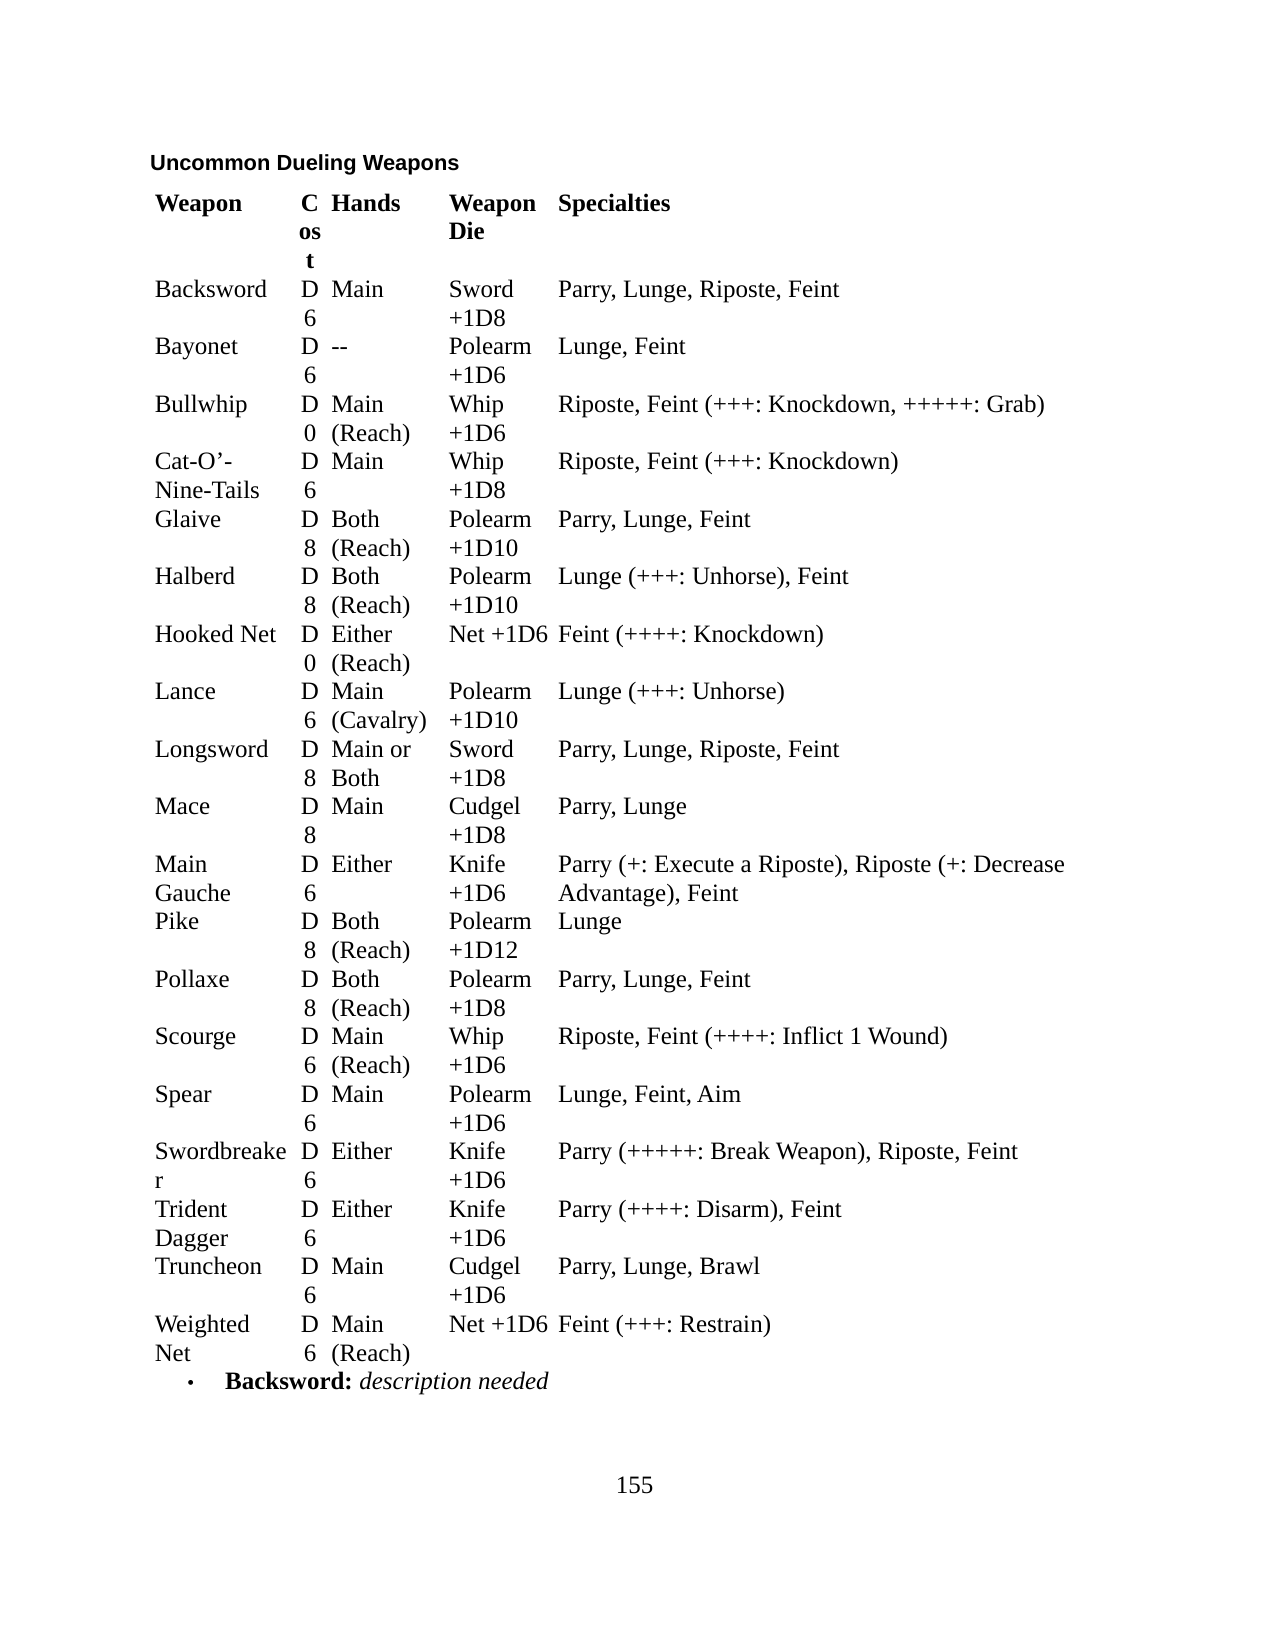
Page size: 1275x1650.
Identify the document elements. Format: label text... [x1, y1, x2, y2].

table_cell Polearm +1D6 [444, 331, 553, 389]
table_cell Main Gauche [150, 849, 293, 906]
table_cell Knife +1D6 [444, 1194, 553, 1251]
table_cell Parry (++++: Disarm), Feint [553, 1194, 1125, 1251]
table_cell Whip +1D6 [444, 1021, 553, 1079]
table_cell D6 [293, 331, 326, 389]
table_cell Glaive [150, 504, 293, 561]
table_cell Halberd [150, 561, 293, 619]
table_cell Parry, Lunge [553, 791, 1125, 849]
table_cell D6 [293, 1251, 326, 1309]
table_cell Lunge [553, 906, 1125, 964]
table_cell Spear [150, 1079, 293, 1136]
table_cell Main [326, 1251, 444, 1309]
table_cell Main [326, 274, 444, 331]
table_cell Lunge (+++: Unhorse) [553, 676, 1125, 734]
list Backsword: description needed [187, 1366, 1125, 1424]
table_header Weapon [150, 188, 293, 274]
table_cell Hooked Net [150, 619, 293, 676]
table_cell Parry, Lunge, Riposte, Feint [553, 274, 1125, 331]
table_cell Knife +1D6 [444, 849, 553, 906]
table_cell Polearm +1D10 [444, 561, 553, 619]
table_cell Polearm +1D8 [444, 964, 553, 1021]
table_cell Main [326, 1079, 444, 1136]
table_cell -- [326, 331, 444, 389]
table_cell Main (Reach) [326, 389, 444, 446]
table_cell D0 [293, 389, 326, 446]
table_cell Scourge [150, 1021, 293, 1079]
table_cell Parry (+: Execute a Riposte), Riposte (+: Decrease Advantage), Feint [553, 849, 1125, 906]
table_cell D6 [293, 1309, 326, 1366]
table_cell Either [326, 849, 444, 906]
table_cell Lunge (+++: Unhorse), Feint [553, 561, 1125, 619]
table_cell Trident Dagger [150, 1194, 293, 1251]
table_cell Mace [150, 791, 293, 849]
table_header Specialties [553, 188, 1125, 274]
table_cell D0 [293, 619, 326, 676]
table_cell Both (Reach) [326, 964, 444, 1021]
table_cell Longsword [150, 734, 293, 791]
table_cell Either [326, 1194, 444, 1251]
table_cell Polearm +1D10 [444, 504, 553, 561]
subtitle Uncommon Dueling Weapons [150, 150, 1125, 175]
table_cell Cudgel +1D8 [444, 791, 553, 849]
table_cell Parry, Lunge, Feint [553, 964, 1125, 1021]
table_cell Polearm +1D10 [444, 676, 553, 734]
table_cell Cudgel +1D6 [444, 1251, 553, 1309]
table_cell D8 [293, 964, 326, 1021]
table_cell D6 [293, 1021, 326, 1079]
table_cell Main [326, 446, 444, 504]
table_cell Feint (++++: Knockdown) [553, 619, 1125, 676]
table_cell Feint (+++: Restrain) [553, 1309, 1125, 1366]
table_cell Main (Reach) [326, 1021, 444, 1079]
table_cell D8 [293, 561, 326, 619]
table_cell Pollaxe [150, 964, 293, 1021]
table_cell Polearm +1D6 [444, 1079, 553, 1136]
table_cell Whip +1D6 [444, 389, 553, 446]
table_cell D8 [293, 504, 326, 561]
table_cell D6 [293, 446, 326, 504]
table_cell Whip +1D8 [444, 446, 553, 504]
table_cell Parry, Lunge, Feint [553, 504, 1125, 561]
table_cell Both (Reach) [326, 504, 444, 561]
table_cell Both (Reach) [326, 906, 444, 964]
table_cell Riposte, Feint (+++: Knockdown) [553, 446, 1125, 504]
table_cell Weighted Net [150, 1309, 293, 1366]
table_cell Parry, Lunge, Brawl [553, 1251, 1125, 1309]
table_cell D6 [293, 1079, 326, 1136]
table_cell Swordbreaker [150, 1136, 293, 1194]
table_cell Knife +1D6 [444, 1136, 553, 1194]
table_cell D8 [293, 906, 326, 964]
table_cell Truncheon [150, 1251, 293, 1309]
table_cell Main or Both [326, 734, 444, 791]
table_cell Bayonet [150, 331, 293, 389]
table_cell Sword +1D8 [444, 734, 553, 791]
table_cell Parry, Lunge, Riposte, Feint [553, 734, 1125, 791]
table_cell Pike [150, 906, 293, 964]
table_cell D6 [293, 849, 326, 906]
table_cell D6 [293, 1194, 326, 1251]
table_cell Lunge, Feint [553, 331, 1125, 389]
table_header Weapon Die [444, 188, 553, 274]
table_cell Either (Reach) [326, 619, 444, 676]
table_cell D8 [293, 734, 326, 791]
table_cell Either [326, 1136, 444, 1194]
table_cell Net +1D6 [444, 619, 553, 676]
table_cell D6 [293, 274, 326, 331]
table_cell D8 [293, 791, 326, 849]
table_cell Parry (+++++: Break Weapon), Riposte, Feint [553, 1136, 1125, 1194]
table_cell D6 [293, 676, 326, 734]
table_cell Lunge, Feint, Aim [553, 1079, 1125, 1136]
table_cell Backsword [150, 274, 293, 331]
table_cell Net +1D6 [444, 1309, 553, 1366]
table_cell Polearm +1D12 [444, 906, 553, 964]
table_cell Cat-O’-Nine-Tails [150, 446, 293, 504]
table_cell Bullwhip [150, 389, 293, 446]
table_header Cost [293, 188, 326, 274]
table_cell Main (Reach) [326, 1309, 444, 1366]
table_cell Lance [150, 676, 293, 734]
table_cell D6 [293, 1136, 326, 1194]
table_cell Riposte, Feint (+++: Knockdown, +++++: Grab) [553, 389, 1125, 446]
table_cell Main [326, 791, 444, 849]
table_cell Sword +1D8 [444, 274, 553, 331]
table_cell Riposte, Feint (++++: Inflict 1 Wound) [553, 1021, 1125, 1079]
table_header Hands [326, 188, 444, 274]
table_cell Main (Cavalry) [326, 676, 444, 734]
table_cell Both (Reach) [326, 561, 444, 619]
